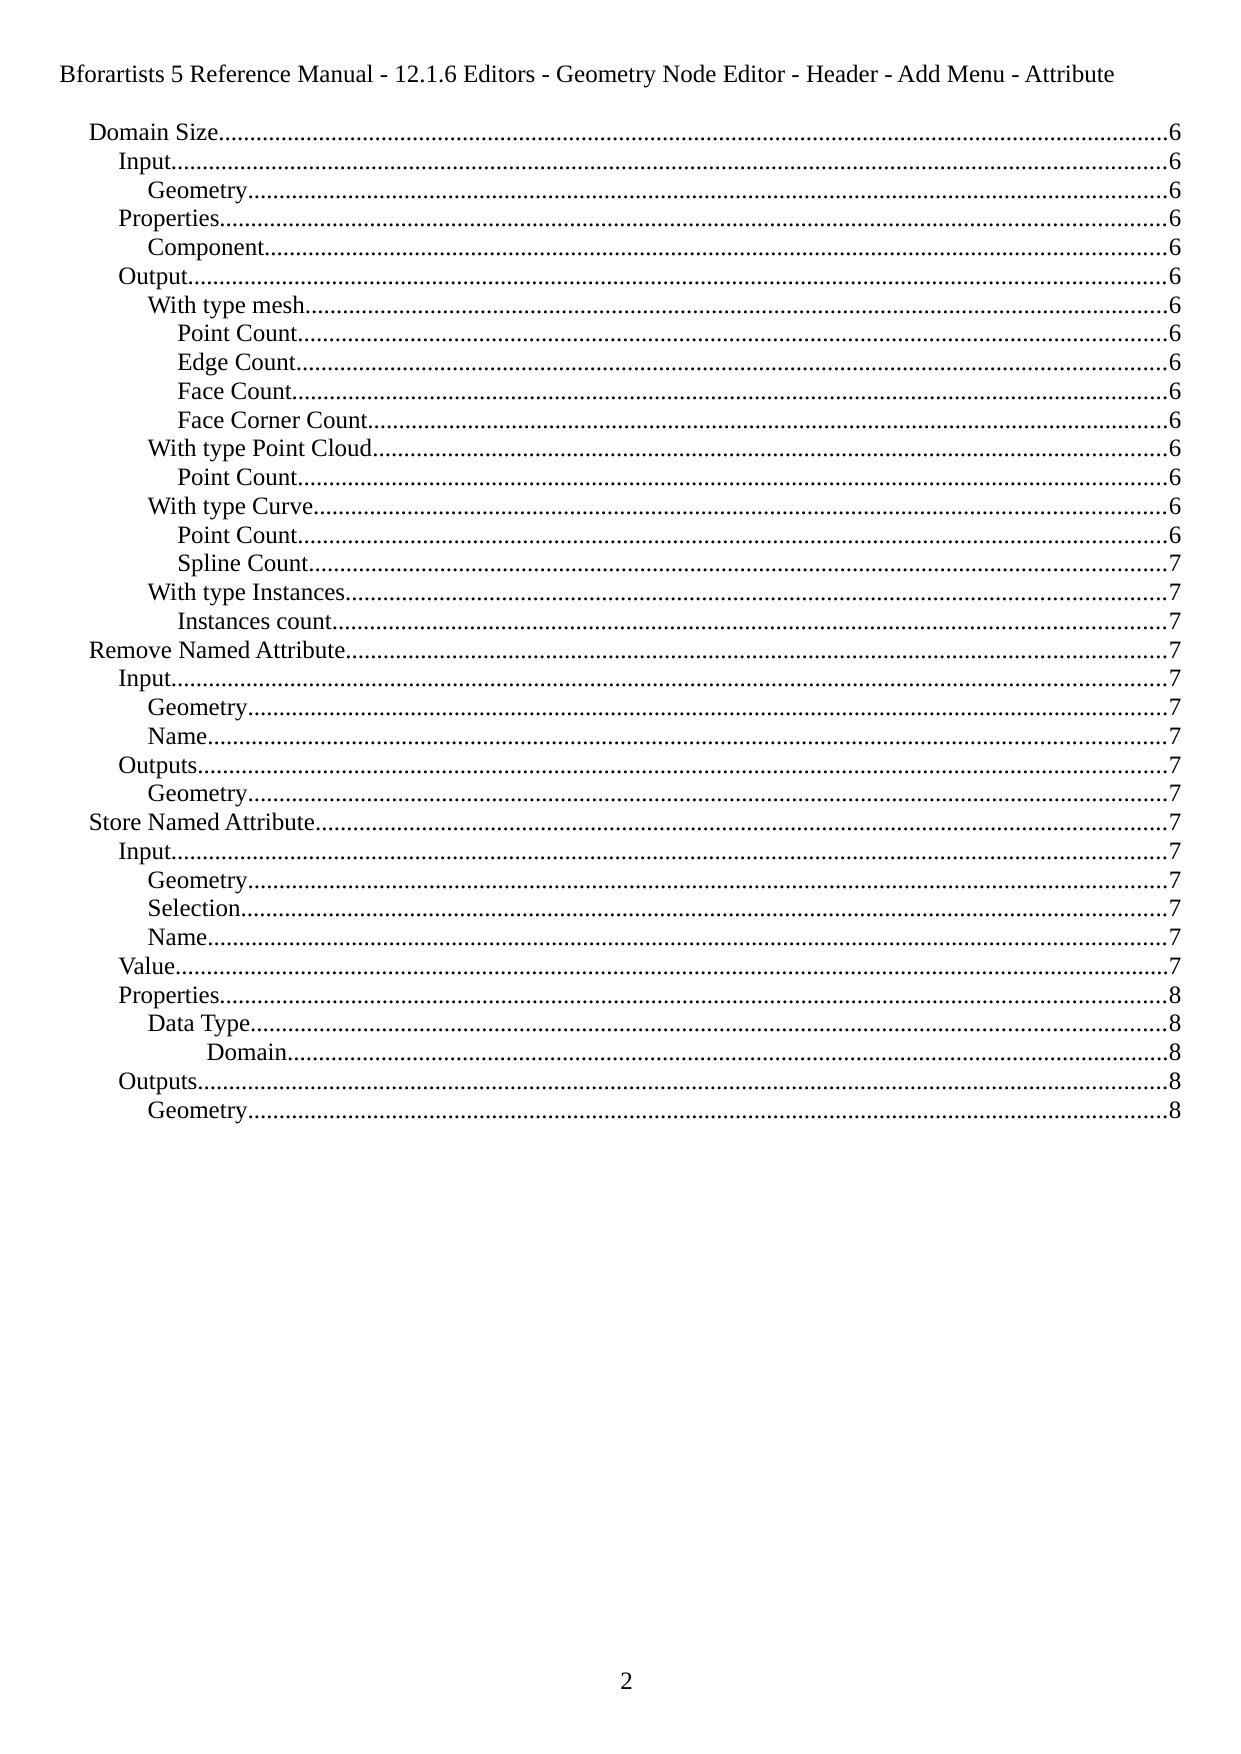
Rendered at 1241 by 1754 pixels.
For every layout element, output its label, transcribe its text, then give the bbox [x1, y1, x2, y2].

text With type Curve 6 [147, 491, 1181, 520]
text Properties 8 [118, 980, 1181, 1008]
text With type mesh 6 [147, 290, 1181, 318]
text Geometry 7 [147, 778, 1181, 807]
text Store Named Attribute 7 [88, 807, 1181, 836]
text Domain Size 6 [88, 117, 1181, 146]
text Remove Named Attribute 7 [88, 635, 1181, 663]
text Point Count 6 [177, 462, 1181, 491]
text Point Count 6 [177, 318, 1181, 347]
text Geometry 7 [147, 692, 1181, 721]
text With type Point Cloud 6 [147, 433, 1181, 462]
text Geometry 7 [147, 865, 1181, 893]
text Selection 7 [147, 893, 1181, 922]
text Geometry 8 [147, 1095, 1181, 1123]
text Outputs 8 [118, 1066, 1181, 1095]
text Name 7 [147, 922, 1181, 951]
text Face Count 6 [177, 376, 1181, 405]
text Instances count 7 [177, 606, 1181, 635]
text Output 6 [118, 261, 1181, 290]
text Component 6 [147, 232, 1181, 261]
text With type Instances 7 [147, 577, 1181, 606]
text Value 7 [118, 951, 1181, 980]
text Name 7 [147, 721, 1181, 750]
text Point Count 6 [177, 520, 1181, 548]
text Input 7 [118, 836, 1181, 865]
text Geometry 6 [147, 175, 1181, 203]
text Spline Count 7 [177, 548, 1181, 577]
text Properties 6 [118, 203, 1181, 232]
text Face Corner Count 6 [177, 405, 1181, 433]
text Domain 8 [206, 1037, 1181, 1066]
text Input 6 [118, 146, 1181, 175]
text Edge Count 6 [177, 347, 1181, 376]
text Outputs 7 [118, 750, 1181, 778]
text Data Type 8 [147, 1008, 1181, 1037]
text Input 7 [118, 663, 1181, 692]
